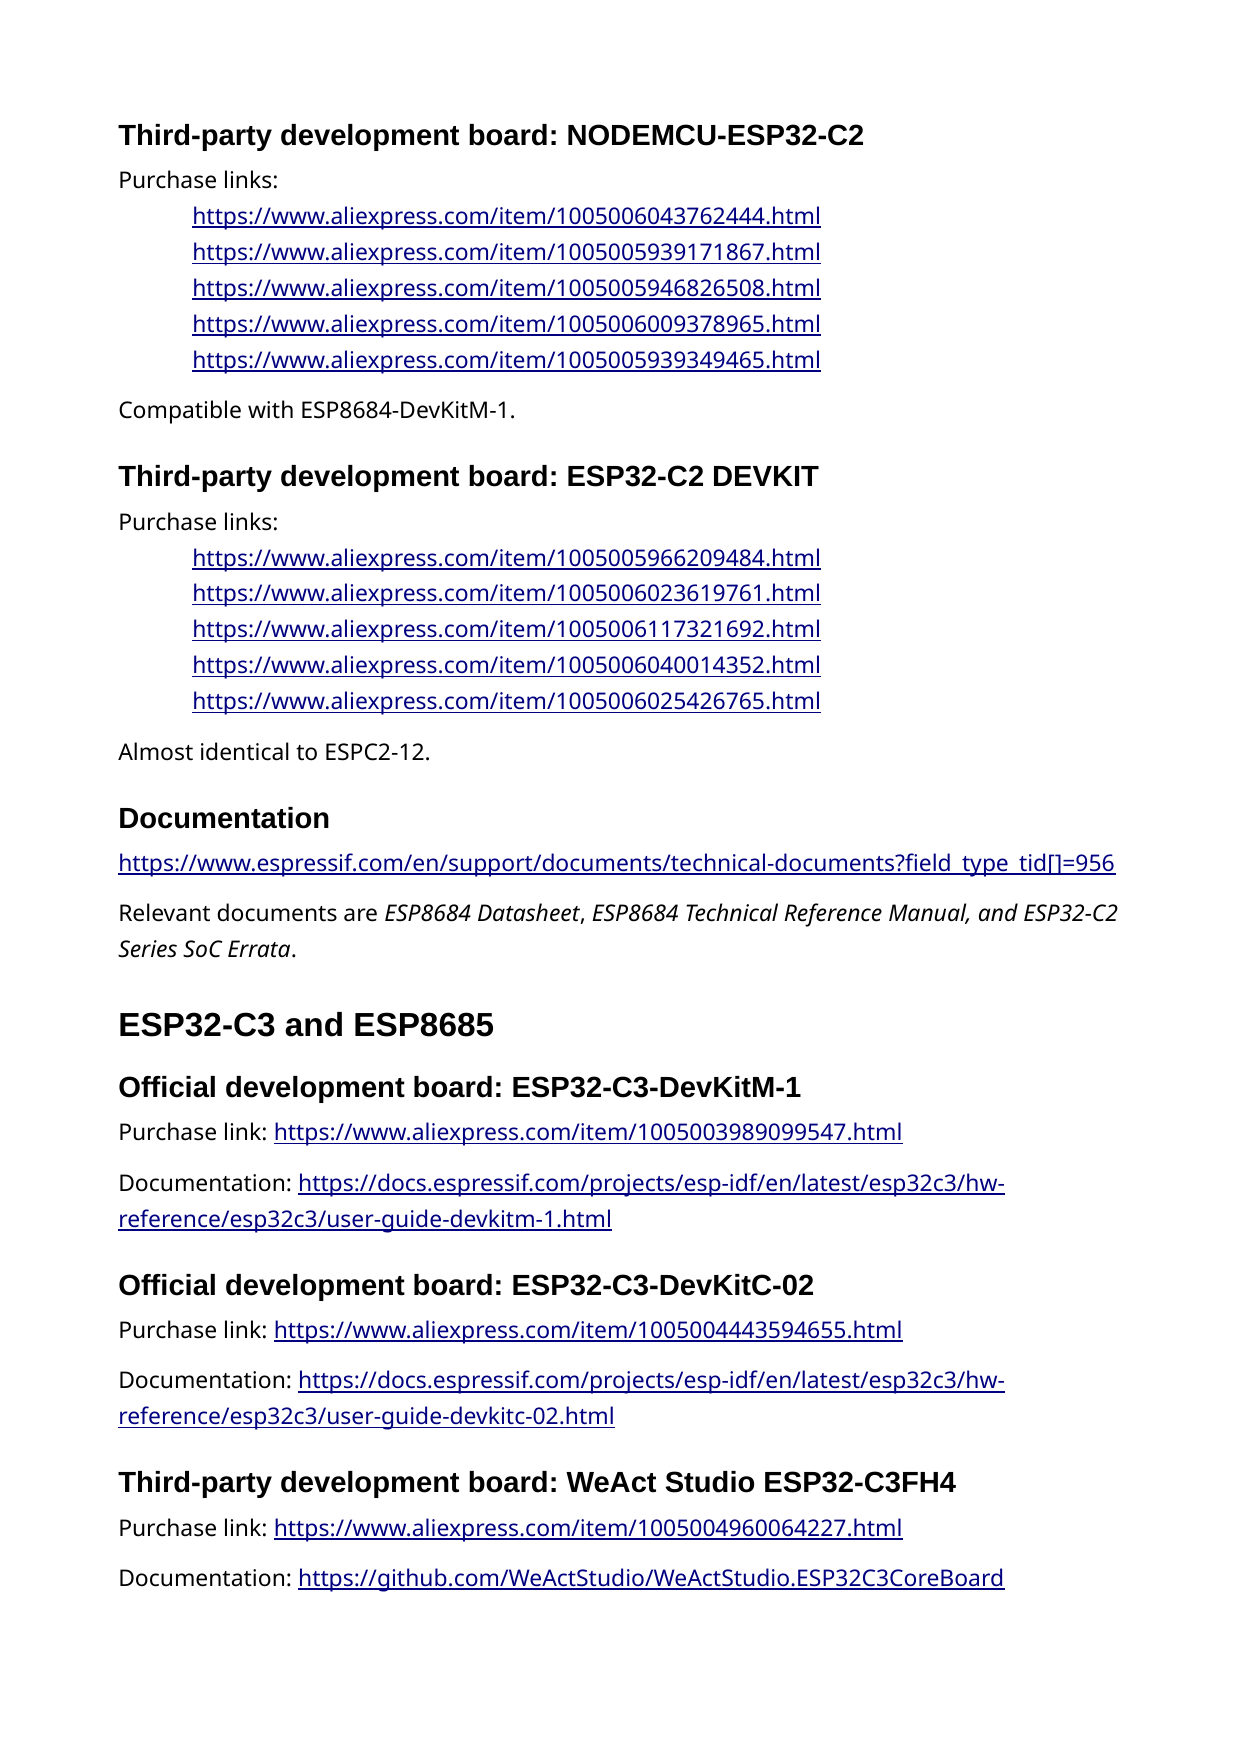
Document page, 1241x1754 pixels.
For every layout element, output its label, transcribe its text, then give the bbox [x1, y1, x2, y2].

text Documentation: https://docs.espressif.com/projects/esp-idf/en/latest/esp32c3/hw-reference/esp32c3/user-guide-devkitm-1.html [118, 1167, 1122, 1234]
subtitle Official development board: ESP32-C3-DevKitC-02 [118, 1268, 1122, 1301]
subtitle Third-party development board: WeAct Studio ESP32-C3FH4 [118, 1465, 1122, 1499]
subtitle Documentation [118, 801, 1122, 834]
text Compatible with ESP8684-DevKitM-1. [118, 394, 1122, 426]
text https://www.aliexpress.com/item/1005006023619761.html [192, 577, 1122, 609]
text https://www.aliexpress.com/item/1005006009378965.html [192, 308, 1122, 339]
text Purchase link: https://www.aliexpress.com/item/1005003989099547.html [118, 1116, 1122, 1147]
text https://www.aliexpress.com/item/1005005966209484.html [192, 541, 1122, 573]
text https://www.aliexpress.com/item/1005005939171867.html [192, 236, 1122, 267]
text https://www.aliexpress.com/item/1005006025426765.html [192, 685, 1122, 716]
text Relevant documents are ESP8684 Datasheet, ESP8684 Technical Reference Manual, and ESP32-C2 Series SoC Errata. [118, 897, 1122, 964]
subtitle Third-party development board: NODEMCU-ESP32-C2 [118, 118, 1122, 152]
text https://www.aliexpress.com/item/1005005946826508.html [192, 272, 1122, 303]
text Purchase link: https://www.aliexpress.com/item/1005004960064227.html [118, 1511, 1122, 1543]
subtitle Third-party development board: ESP32-C2 DEVKIT [118, 459, 1122, 493]
text https://www.aliexpress.com/item/1005006117321692.html [192, 613, 1122, 644]
subtitle ESP32-C3 and ESP8685 [118, 1005, 1122, 1043]
text Almost identical to ESPC2-12. [118, 736, 1122, 767]
text https://www.aliexpress.com/item/1005006043762444.html [192, 200, 1122, 231]
text Purchase links: [118, 164, 1122, 195]
text Documentation: https://docs.espressif.com/projects/esp-idf/en/latest/esp32c3/hw-reference/esp32c3/user-guide-devkitc-02.html [118, 1364, 1122, 1432]
text Purchase link: https://www.aliexpress.com/item/1005004443594655.html [118, 1314, 1122, 1345]
text https://www.aliexpress.com/item/1005005939349465.html [192, 344, 1122, 375]
text https://www.aliexpress.com/item/1005006040014352.html [192, 649, 1122, 681]
text Documentation: https://github.com/WeActStudio/WeActStudio.ESP32C3CoreBoard [118, 1562, 1122, 1593]
text https://www.espressif.com/en/support/documents/technical-documents?field_type_tid[]=956 [118, 847, 1122, 878]
subtitle Official development board: ESP32-C3-DevKitM-1 [118, 1070, 1122, 1104]
text Purchase links: [118, 506, 1122, 537]
